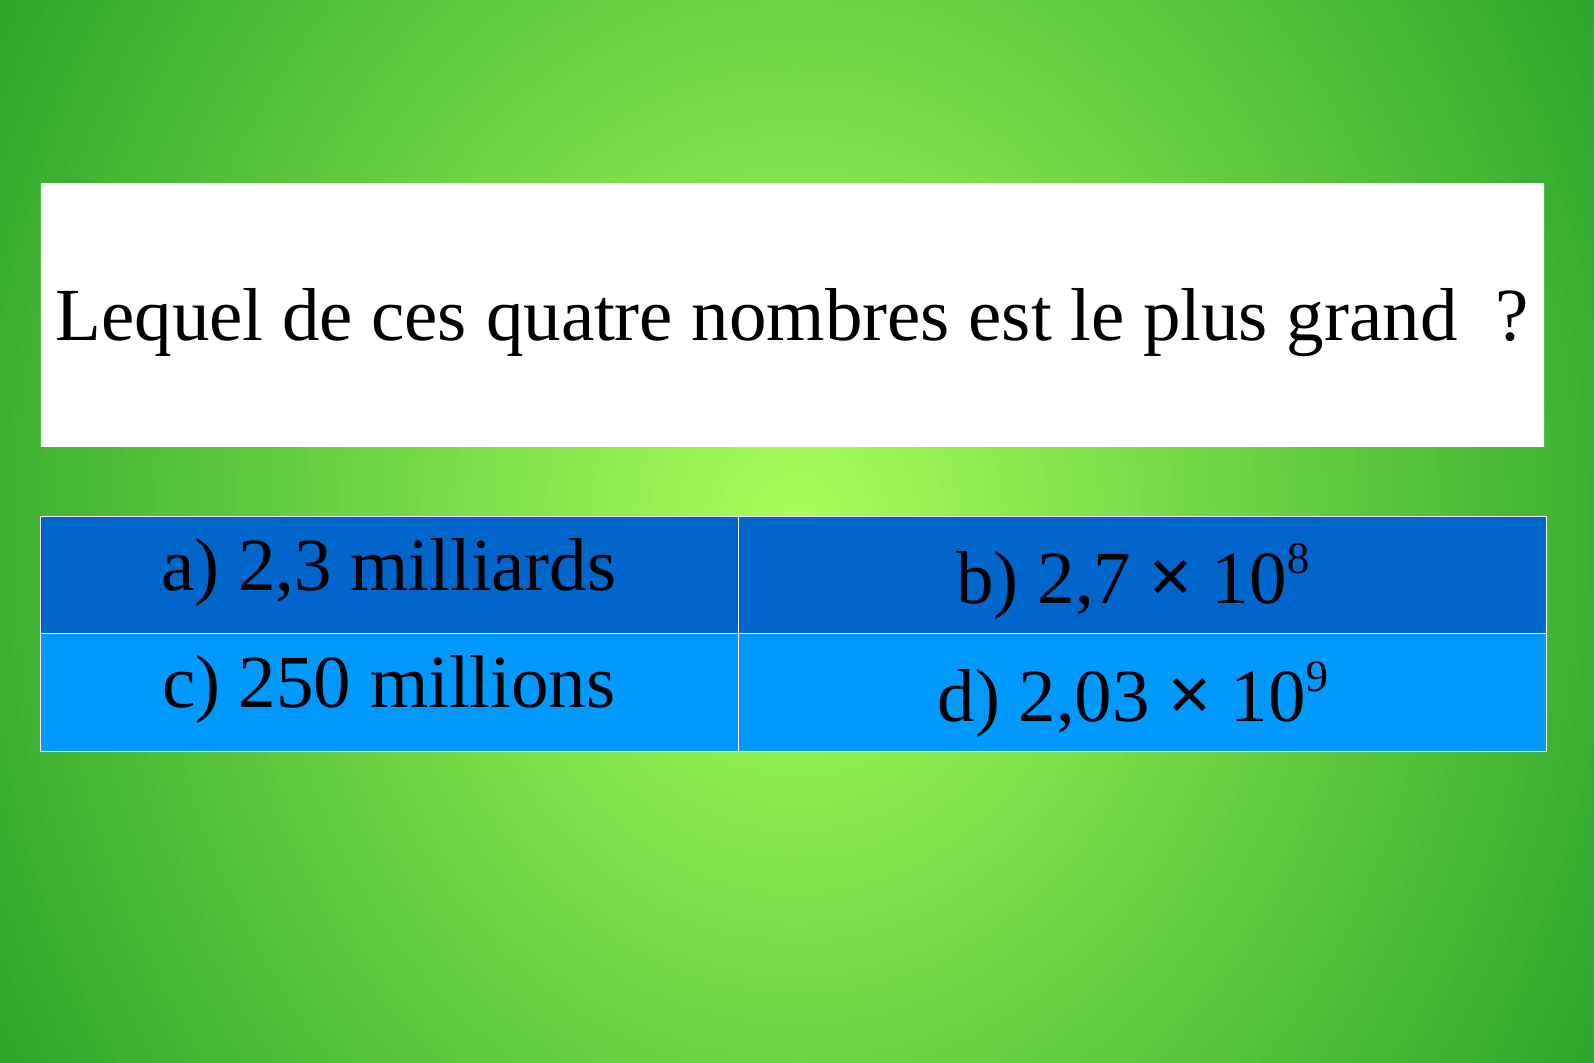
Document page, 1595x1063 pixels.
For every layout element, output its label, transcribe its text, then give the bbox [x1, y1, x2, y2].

table_header b) 2,7 × 108 [739, 517, 1546, 633]
picture [0, 0, 1595, 1063]
table_cell d) 2,03 × 109 [739, 634, 1546, 751]
table_header a) 2,3 milliards [41, 517, 738, 633]
text_box Lequel de ces quatre nombres est le plus grand ? [40, 183, 1545, 447]
table_cell c) 250 millions [41, 634, 738, 751]
